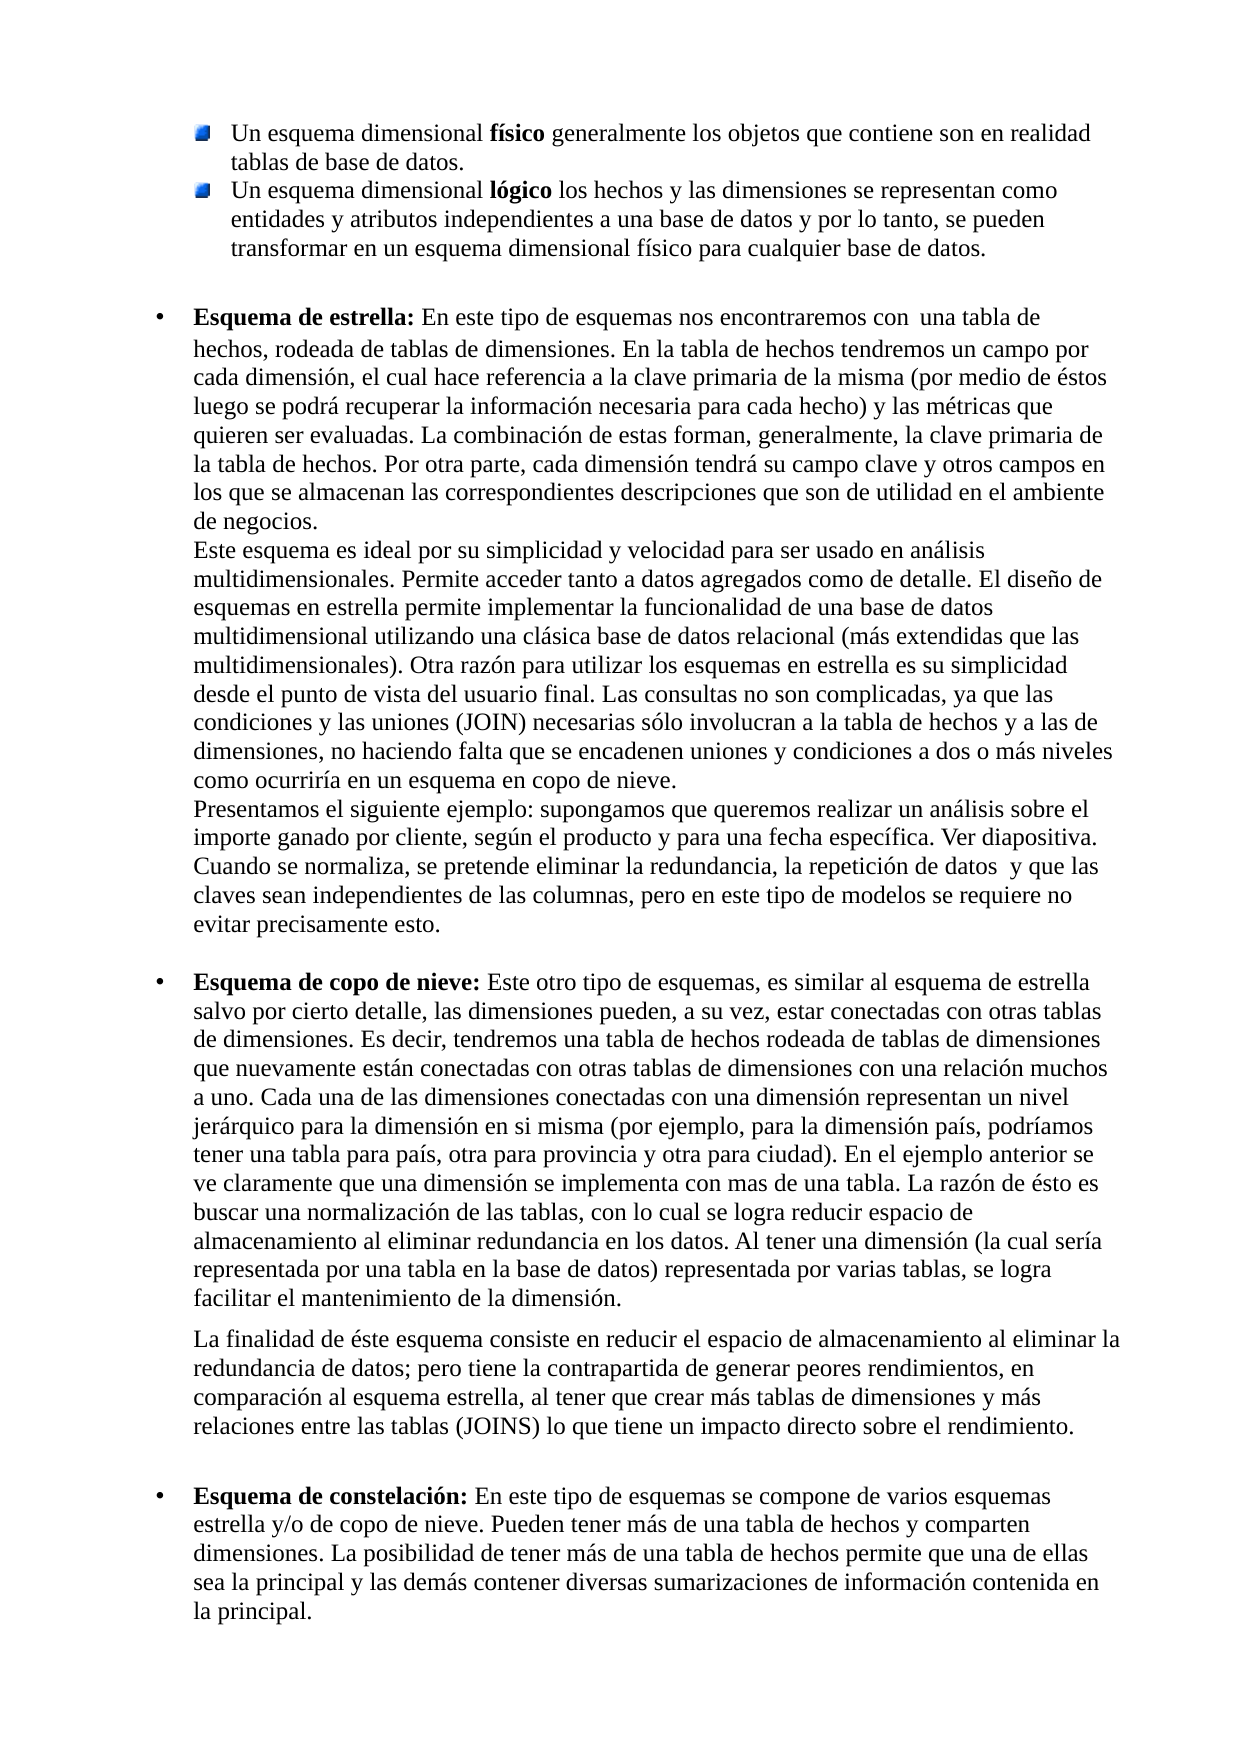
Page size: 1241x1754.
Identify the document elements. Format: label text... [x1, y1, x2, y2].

list Este esquema es ideal por su simplicidad y velocidad para ser usado en análisis multidimensionales. Permite acceder tanto a datos agregados como de detalle. El diseño de esquemas en estrella permite implementar la funcionalidad de una base de datos multidimensional utilizando una clásica base de datos relacional (más extendidas que las multidimensionales). Otra razón para utilizar los esquemas en estrella es su simplicidad desde el punto de vista del usuario final. Las consultas no son complicadas, ya que las condiciones y las uniones (JOIN) necesarias sólo involucran a la tabla de hechos y a las de dimensiones, no haciendo falta que se encadenen uniones y condiciones a dos o más niveles como ocurriría en un esquema en copo de nieve. [156, 535, 1122, 794]
list Un esquema dimensional físico generalmente los objetos que contiene son en realidad tablas de base de datos. [193, 118, 1122, 176]
list Esquema de constelación: En este tipo de esquemas se compone de varios esquemas estrella y/o de copo de nieve. Pueden tener más de una tabla de hechos y comparten dimensiones. La posibilidad de tener más de una tabla de hechos permite que una de ellas sea la principal y las demás contener diversas sumarizaciones de información contenida en la principal. [156, 1481, 1122, 1624]
list Esquema de copo de nieve: Este otro tipo de esquemas, es similar al esquema de estrella salvo por cierto detalle, las dimensiones pueden, a su vez, estar conectadas con otras tablas de dimensiones. Es decir, tendremos una tabla de hechos rodeada de tablas de dimensiones que nuevamente están conectadas con otras tablas de dimensiones con una relación muchos a uno. Cada una de las dimensiones conectadas con una dimensión representan un nivel jerárquico para la dimensión en si misma (por ejemplo, para la dimensión país, podríamos tener una tabla para país, otra para provincia y otra para ciudad). En el ejemplo anterior se ve claramente que una dimensión se implementa con mas de una tabla. La razón de ésto es buscar una normalización de las tablas, con lo cual se logra reducir espacio de almacenamiento al eliminar redundancia en los datos. Al tener una dimensión (la cual sería representada por una tabla en la base de datos) representada por varias tablas, se logra facilitar el mantenimiento de la dimensión. [156, 967, 1122, 1312]
picture [194, 124, 210, 141]
list Un esquema dimensional lógico los hechos y las dimensiones se representan como entidades y atributos independientes a una base de datos y por lo tanto, se pueden transformar en un esquema dimensional físico para cualquier base de datos. [193, 176, 1122, 262]
list Presentamos el siguiente ejemplo: supongamos que queremos realizar un análisis sobre el importe ganado por cliente, según el producto y para una fecha específica. Ver diapositiva. Cuando se normaliza, se pretende eliminar la redundancia, la repetición de datos y que las claves sean independientes de las columnas, pero en este tipo de modelos se requiere no evitar precisamente esto. [156, 794, 1122, 937]
list La finalidad de éste esquema consiste en reducir el espacio de almacenamiento al eliminar la redundancia de datos; pero tiene la contrapartida de generar peores rendimientos, en comparación al esquema estrella, al tener que crear más tablas de dimensiones y más relaciones entre las tablas (JOINS) lo que tiene un impacto directo sobre el rendimiento. [156, 1324, 1122, 1439]
picture [194, 182, 210, 198]
list Esquema de estrella: En este tipo de esquemas nos encontraremos con una tabla de hechos, rodeada de tablas de dimensiones. En la tabla de hechos tendremos un campo por cada dimensión, el cual hace referencia a la clave primaria de la misma (por medio de éstos luego se podrá recuperar la información necesaria para cada hecho) y las métricas que quieren ser evaluadas. La combinación de estas forman, generalmente, la clave primaria de la tabla de hechos. Por otra parte, cada dimensión tendrá su campo clave y otros campos en los que se almacenan las correspondientes descripciones que son de utilidad en el ambiente de negocios. [156, 291, 1122, 535]
